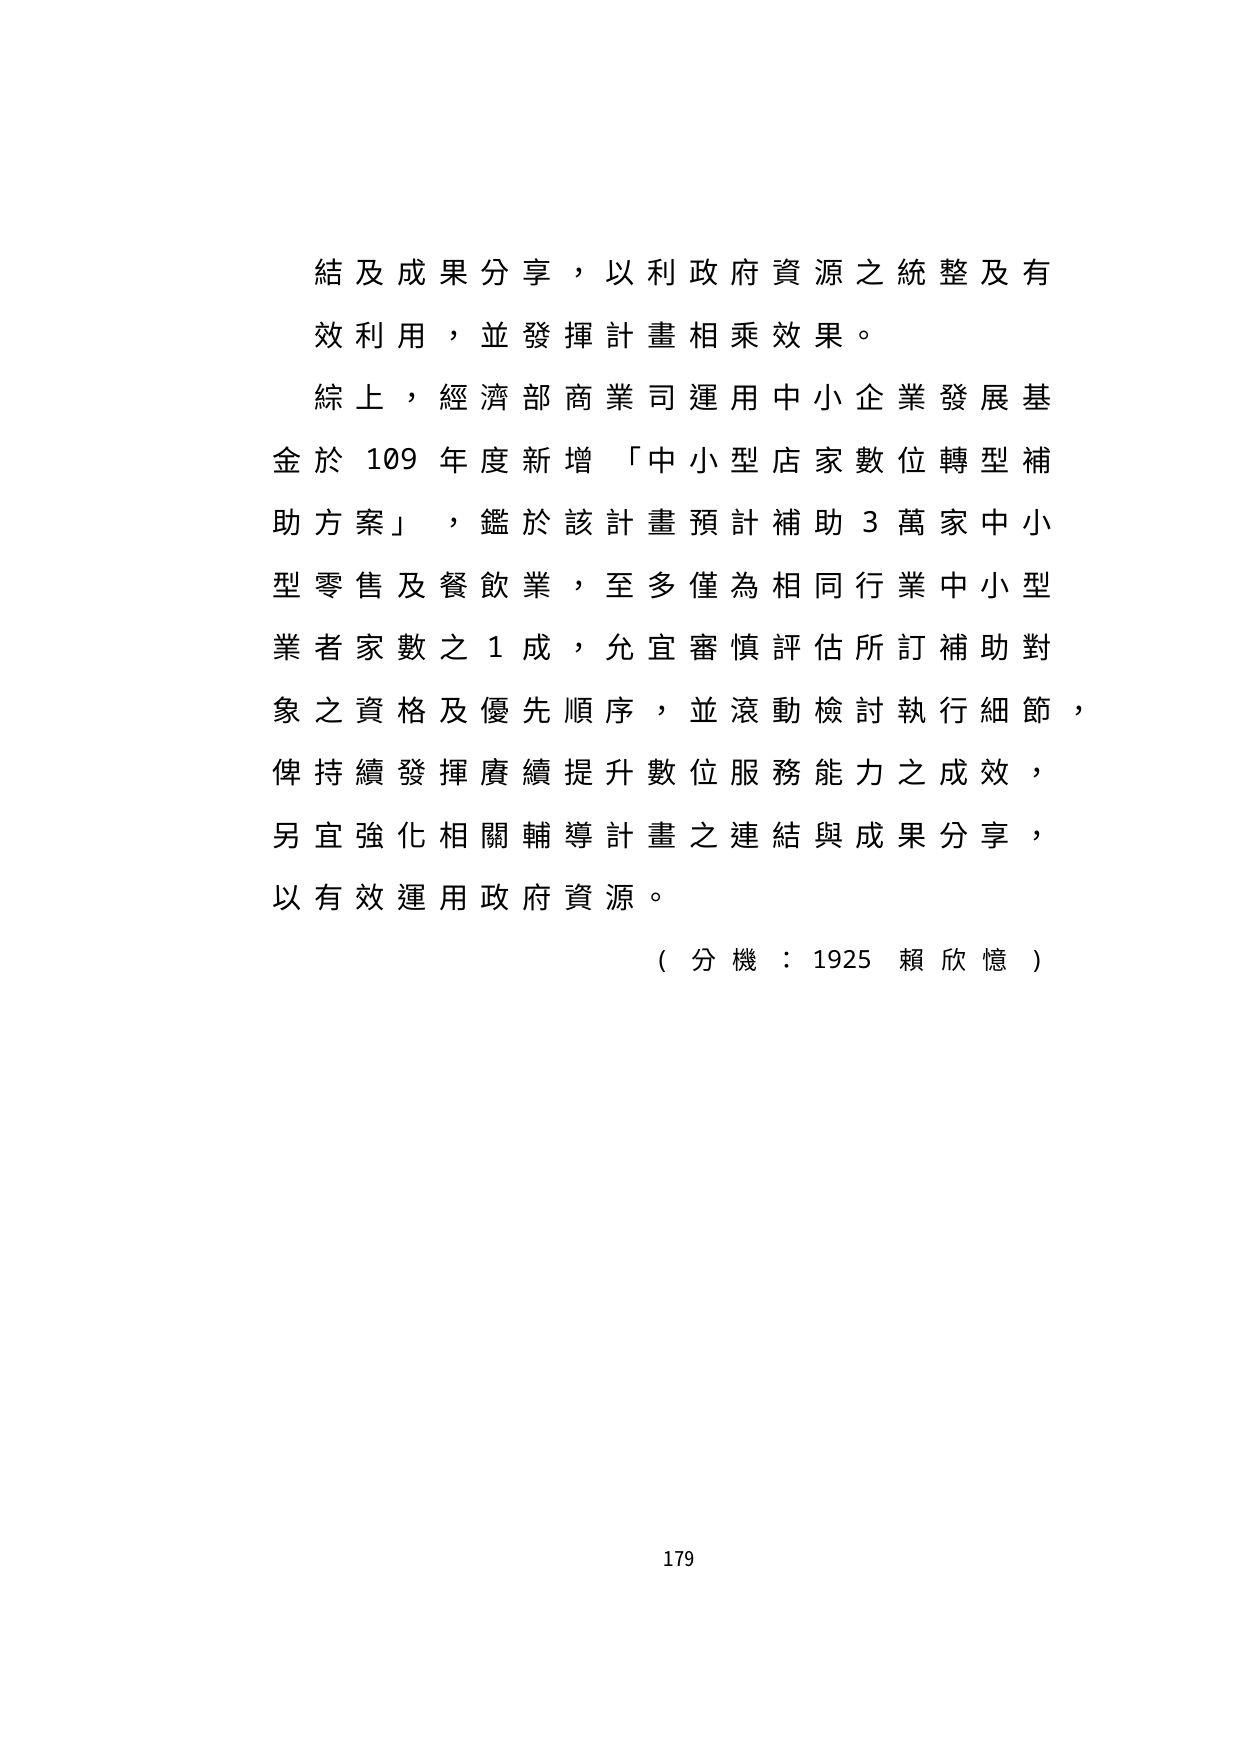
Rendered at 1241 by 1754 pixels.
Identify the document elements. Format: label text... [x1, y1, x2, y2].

text 綜上，經濟部商業司運用中小企業發展基金於109年度新增「中小型店家數位轉型補助方案」，鑑於該計畫預計補助3萬家中小型零售及餐飲業，至多僅為相同行業中小型業者家數之1成，允宜審慎評估所訂補助對象之資格及優先順序，並滾動檢討執行細節，俾持續發揮賡續提升數位服務能力之成效，另宜強化相關輔導計畫之連結與成果分享，以有效運用政府資源。 [242, 354, 1058, 917]
text 結及成果分享，以利政府資源之統整及有效利用，並發揮計畫相乘效果。 [271, 229, 1058, 354]
text (分機：1925 賴欣憶) [183, 917, 1058, 979]
